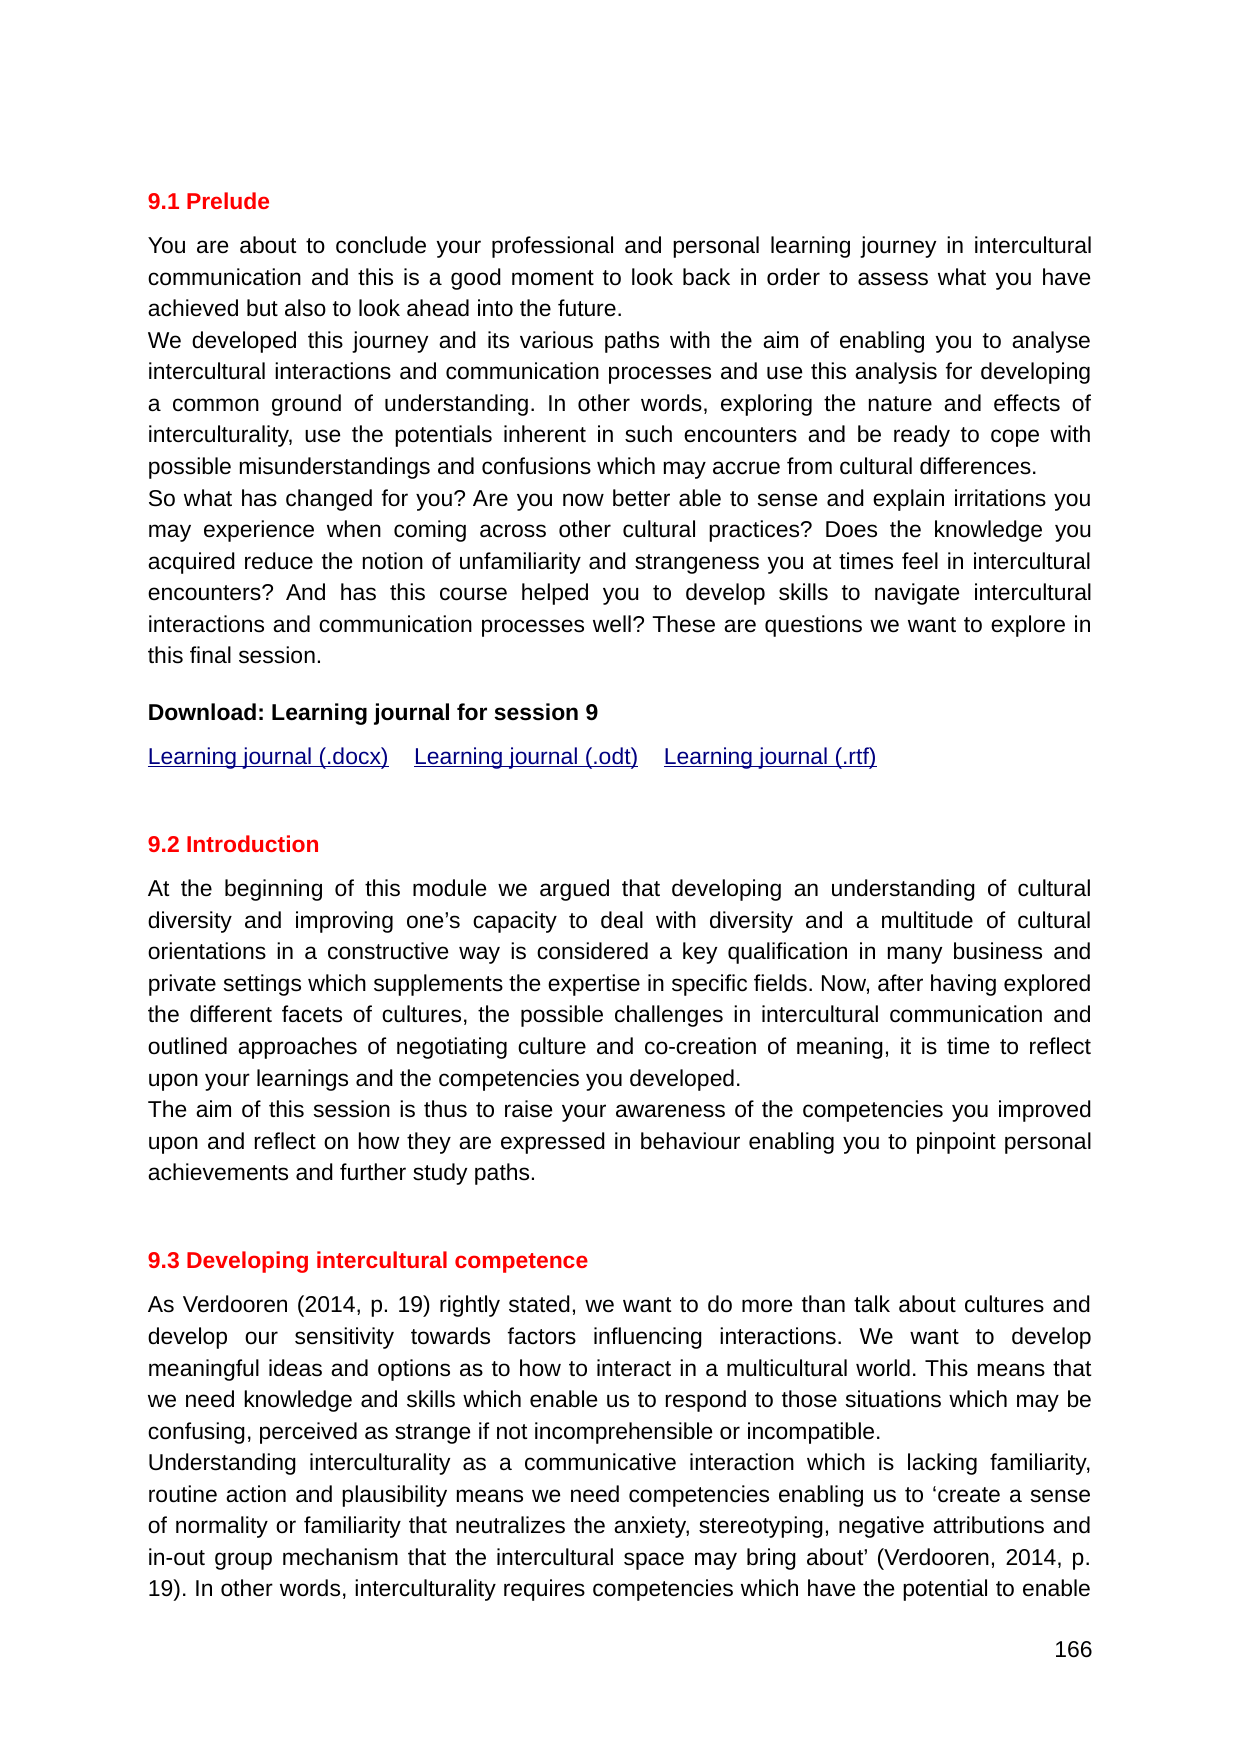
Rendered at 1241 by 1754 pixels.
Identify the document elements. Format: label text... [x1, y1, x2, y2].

text So what has changed for you? Are you now better able to sense and explain irritations you may experience when coming across other cultural practices? Does the knowledge you acquired reduce the notion of unfamiliarity and strangeness you at times feel in intercultural encounters? And has this course helped you to develop skills to navigate intercultural interactions and communication processes well? These are questions we want to explore in this final session. [148, 484, 1092, 669]
subtitle 9.3 Developing intercultural competence [148, 1247, 1092, 1274]
text We developed this journey and its various paths with the aim of enabling you to analyse intercultural interactions and communication processes and use this analysis for developing a common ground of understanding. In other words, exploring the nature and effects of interculturality, use the potentials inherent in such encounters and be ready to cope with possible misunderstandings and confusions which may accrue from cultural differences. [148, 327, 1092, 479]
text At the beginning of this module we argued that developing an understanding of cultural diversity and improving one’s capacity to deal with diversity and a multitude of cultural orientations in a constructive way is considered a key qualification in many business and private settings which supplements the expertise in specific fields. Now, after having explored the different facets of cultures, the possible challenges in intercultural communication and outlined approaches of negotiating culture and co-creation of meaning, it is time to reflect upon your learnings and the competencies you developed. [148, 875, 1092, 1091]
text The aim of this session is thus to raise your awareness of the competencies you improved upon and reflect on how they are expressed in behaviour enabling you to pinpoint personal achievements and further study paths. [148, 1096, 1092, 1186]
subtitle 9.2 Introduction [148, 831, 1092, 857]
text As Verdooren (2014, p. 19) rightly stated, we want to do more than talk about cultures and develop our sensitivity towards factors influencing interactions. We want to develop meaningful ideas and options as to how to interact in a multicultural world. This means that we need knowledge and skills which enable us to respond to those situations which may be confusing, perceived as strange if not incomprehensible or incompatible. [148, 1291, 1092, 1444]
subtitle 9.1 Prelude [148, 188, 1092, 214]
text Understanding interculturality as a communicative interaction which is lacking familiarity, routine action and plausibility means we need competencies enabling us to ‘create a sense of normality or familiarity that neutralizes the anxiety, stereotyping, negative attributions and in-out group mechanism that the intercultural space may bring about’ (Verdooren, 2014, p. 19). In other words, interculturality requires competencies which have the potential to enable [148, 1449, 1092, 1602]
text You are about to conclude your professional and personal learning journey in intercultural communication and this is a good moment to look back in order to assess what you have achieved but also to look ahead into the future. [148, 232, 1092, 321]
subtitle Download: Learning journal for session 9 [148, 699, 1092, 725]
text Learning journal (.docx) Learning journal (.odt) Learning journal (.rtf) [148, 743, 1092, 769]
